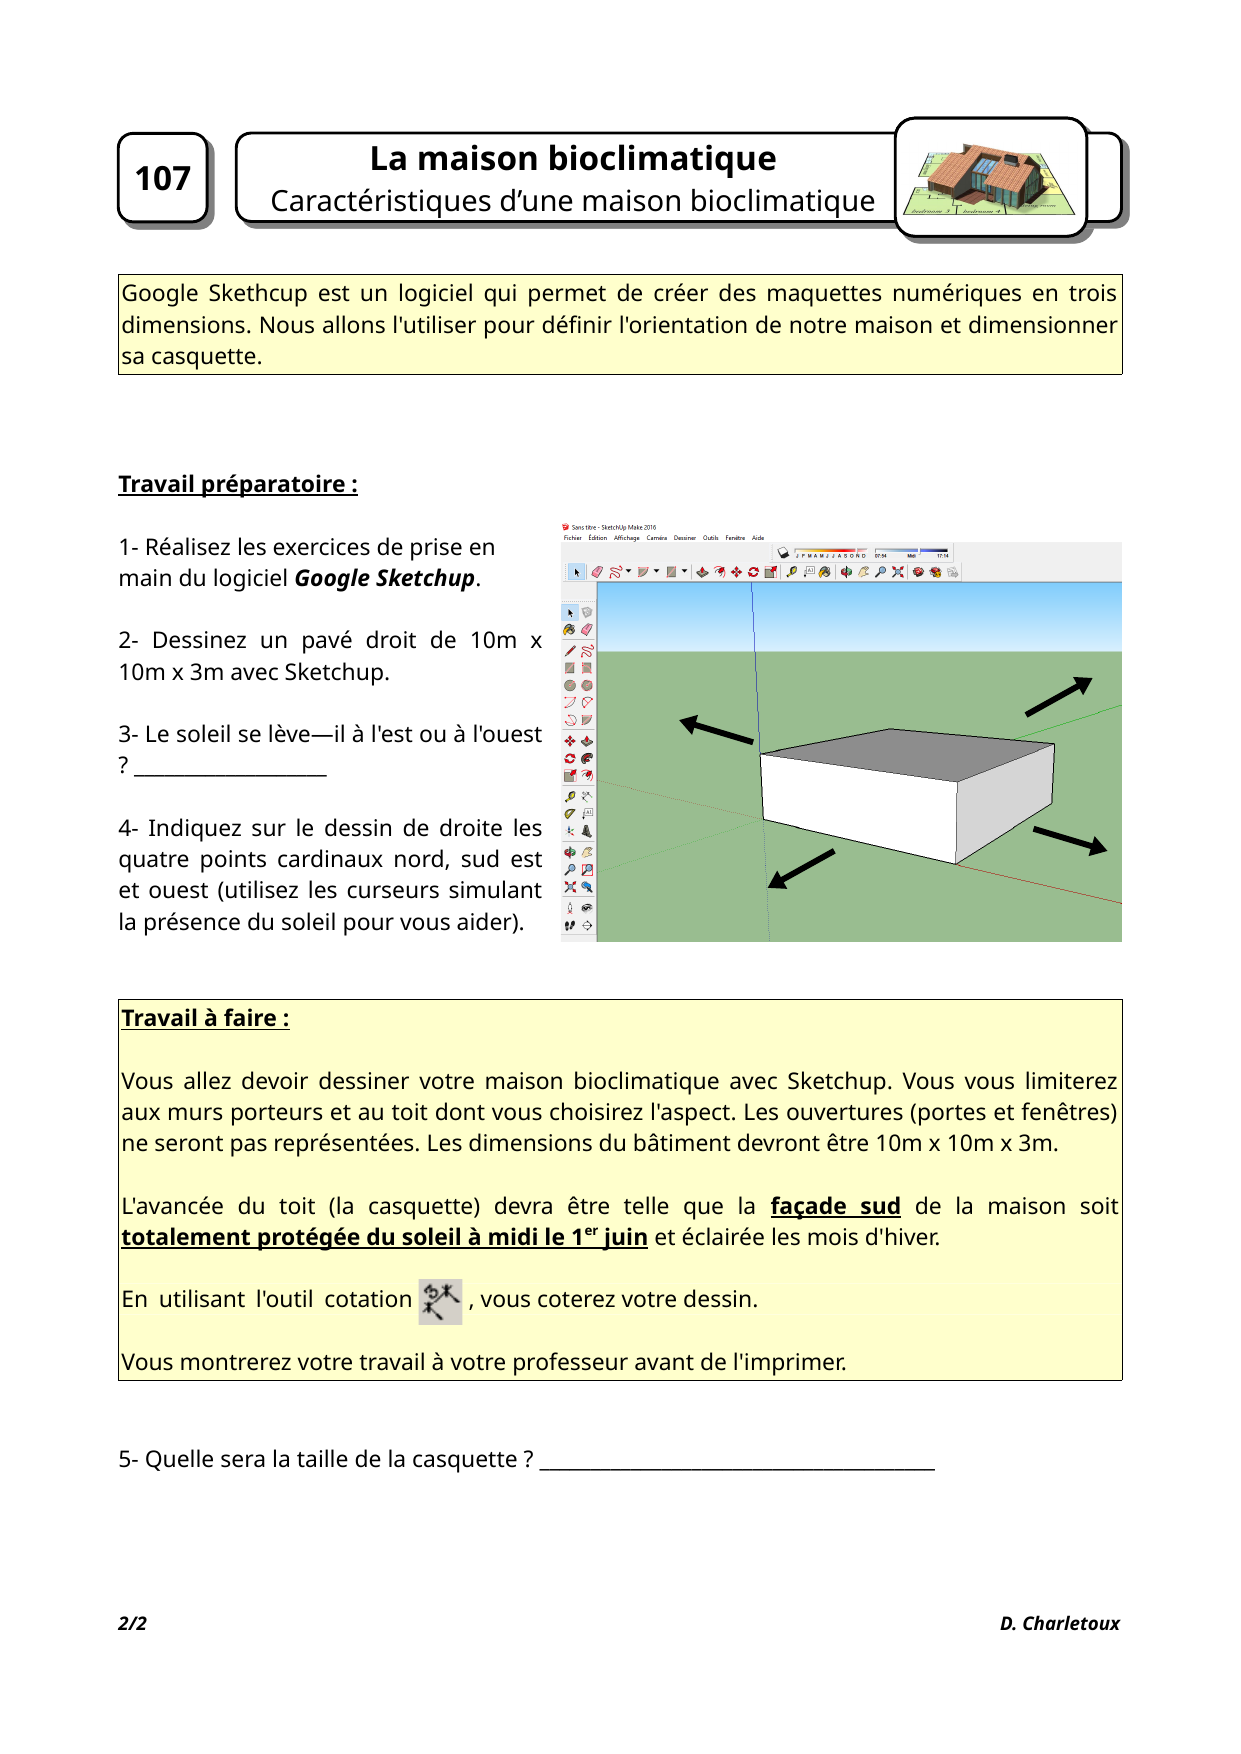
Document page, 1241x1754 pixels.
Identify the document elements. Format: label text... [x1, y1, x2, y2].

text 4- Indiquez sur le dessin de droite les quatre points cardinaux nord, sud est et ouest (utilisez les curseurs simulant la présence du soleil pour vous aider). [118, 812, 560, 937]
text Google Skethcup est un logiciel qui permet de créer des maquettes numériques en trois dimensions. Nous allons l'utiliser pour définir l'orientation de notre maison et dimensionner sa casquette. [119, 275, 1122, 374]
text 3- Le soleil se lève—il à l'est ou à l'ouest ? ___________________ [118, 718, 560, 780]
text 5- Quelle sera la taille de la casquette ? _______________________________________ [118, 1443, 1122, 1474]
text Vous montrerez votre travail à votre professeur avant de l'imprimer. [119, 1343, 1122, 1380]
text Travail à faire : [119, 1000, 1122, 1030]
text Vous allez devoir dessiner votre maison bioclimatique avec Sketchup. Vous vous limiterez aux murs porteurs et au toit dont vous choisirez l'aspect. Les ouvertures (portes et fenêtres) ne seront pas représentées. Les dimensions du bâtiment devront être 10m x 10m x 3m. [119, 1062, 1122, 1155]
picture [901, 142, 1078, 216]
text Travail préparatoire : [118, 468, 1122, 499]
text L'avancée du toit (la casquette) devra être telle que la façade sud de la maison soit totalement protégée du soleil à midi le 1er juin et éclairée les mois d'hiver. [119, 1187, 1122, 1249]
picture [560, 521, 1122, 942]
text 2- Dessinez un pavé droit de 10m x 10m x 3m avec Sketchup. [118, 624, 560, 687]
text 1- Réalisez les exercices de prise en main du logiciel Google Sketchup. [118, 530, 560, 593]
picture [418, 1279, 463, 1325]
text En utilisant l'outil cotation [119, 1280, 418, 1312]
text , vous coterez votre dessin. [463, 1280, 1122, 1312]
